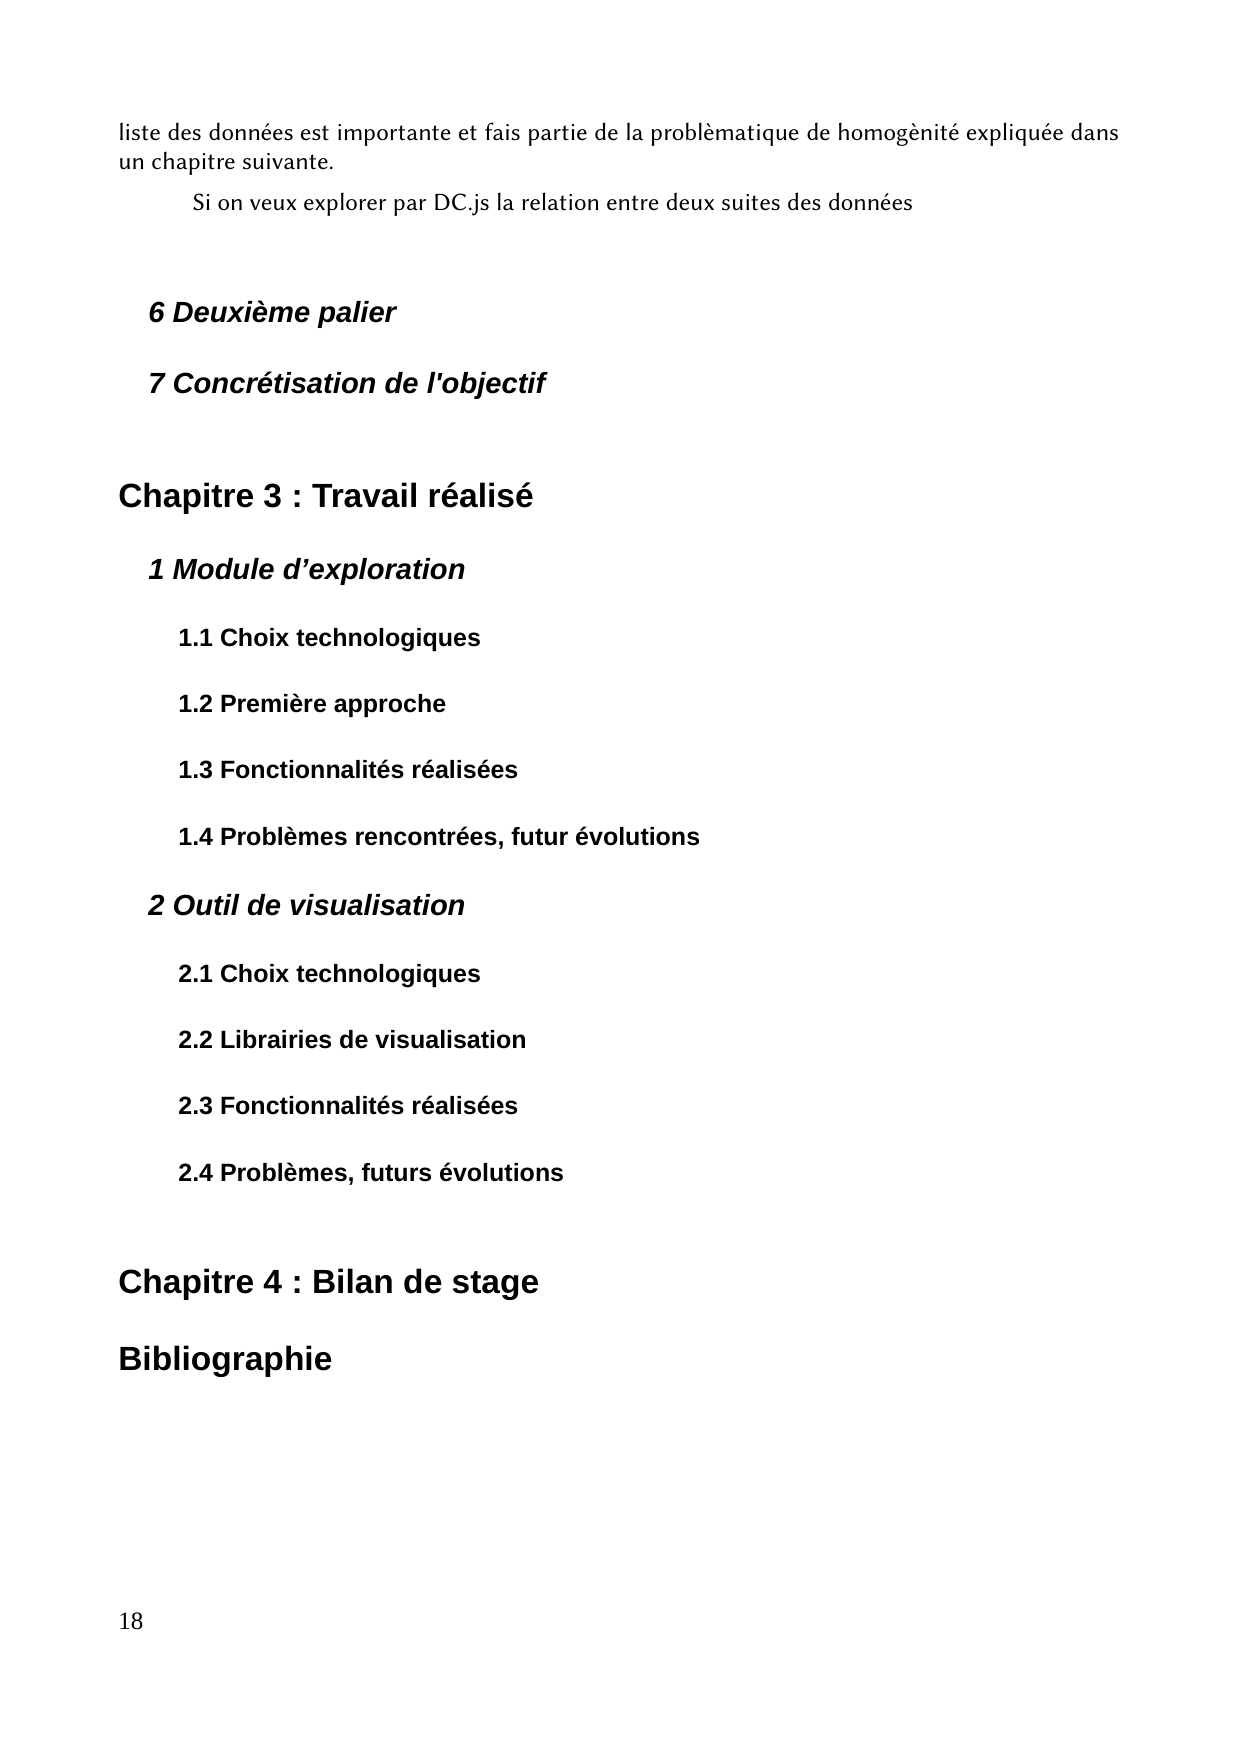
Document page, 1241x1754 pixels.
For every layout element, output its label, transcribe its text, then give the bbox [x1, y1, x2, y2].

text Si on veux explorer par DC.js la relation entre deux suites des données [118, 188, 1122, 216]
text liste des données est importante et fais partie de la problèmatique de homogènité expliquée dans un chapitre suivante. [118, 118, 1122, 175]
subtitle Problèmes, futurs évolutions [118, 1157, 1122, 1186]
subtitle Concrétisation de l'objectif [118, 366, 1122, 399]
subtitle Fonctionnalités réalisées [118, 1091, 1122, 1120]
subtitle Chapitre 3 : Travail réalisé [118, 476, 1122, 514]
subtitle Librairies de visualisation [118, 1025, 1122, 1054]
subtitle Deuxième palier [118, 295, 1122, 328]
subtitle Module d’exploration [118, 552, 1122, 585]
subtitle Fonctionnalités réalisées [118, 755, 1122, 784]
subtitle Problèmes rencontrées, futur évolutions [118, 821, 1122, 850]
subtitle Choix technologiques [118, 623, 1122, 651]
subtitle Chapitre 4 : Bilan de stage [118, 1262, 1122, 1301]
subtitle Choix technologiques [118, 959, 1122, 987]
subtitle Bibliographie [118, 1338, 1122, 1377]
subtitle Outil de visualisation [118, 888, 1122, 921]
subtitle Première approche [118, 689, 1122, 718]
